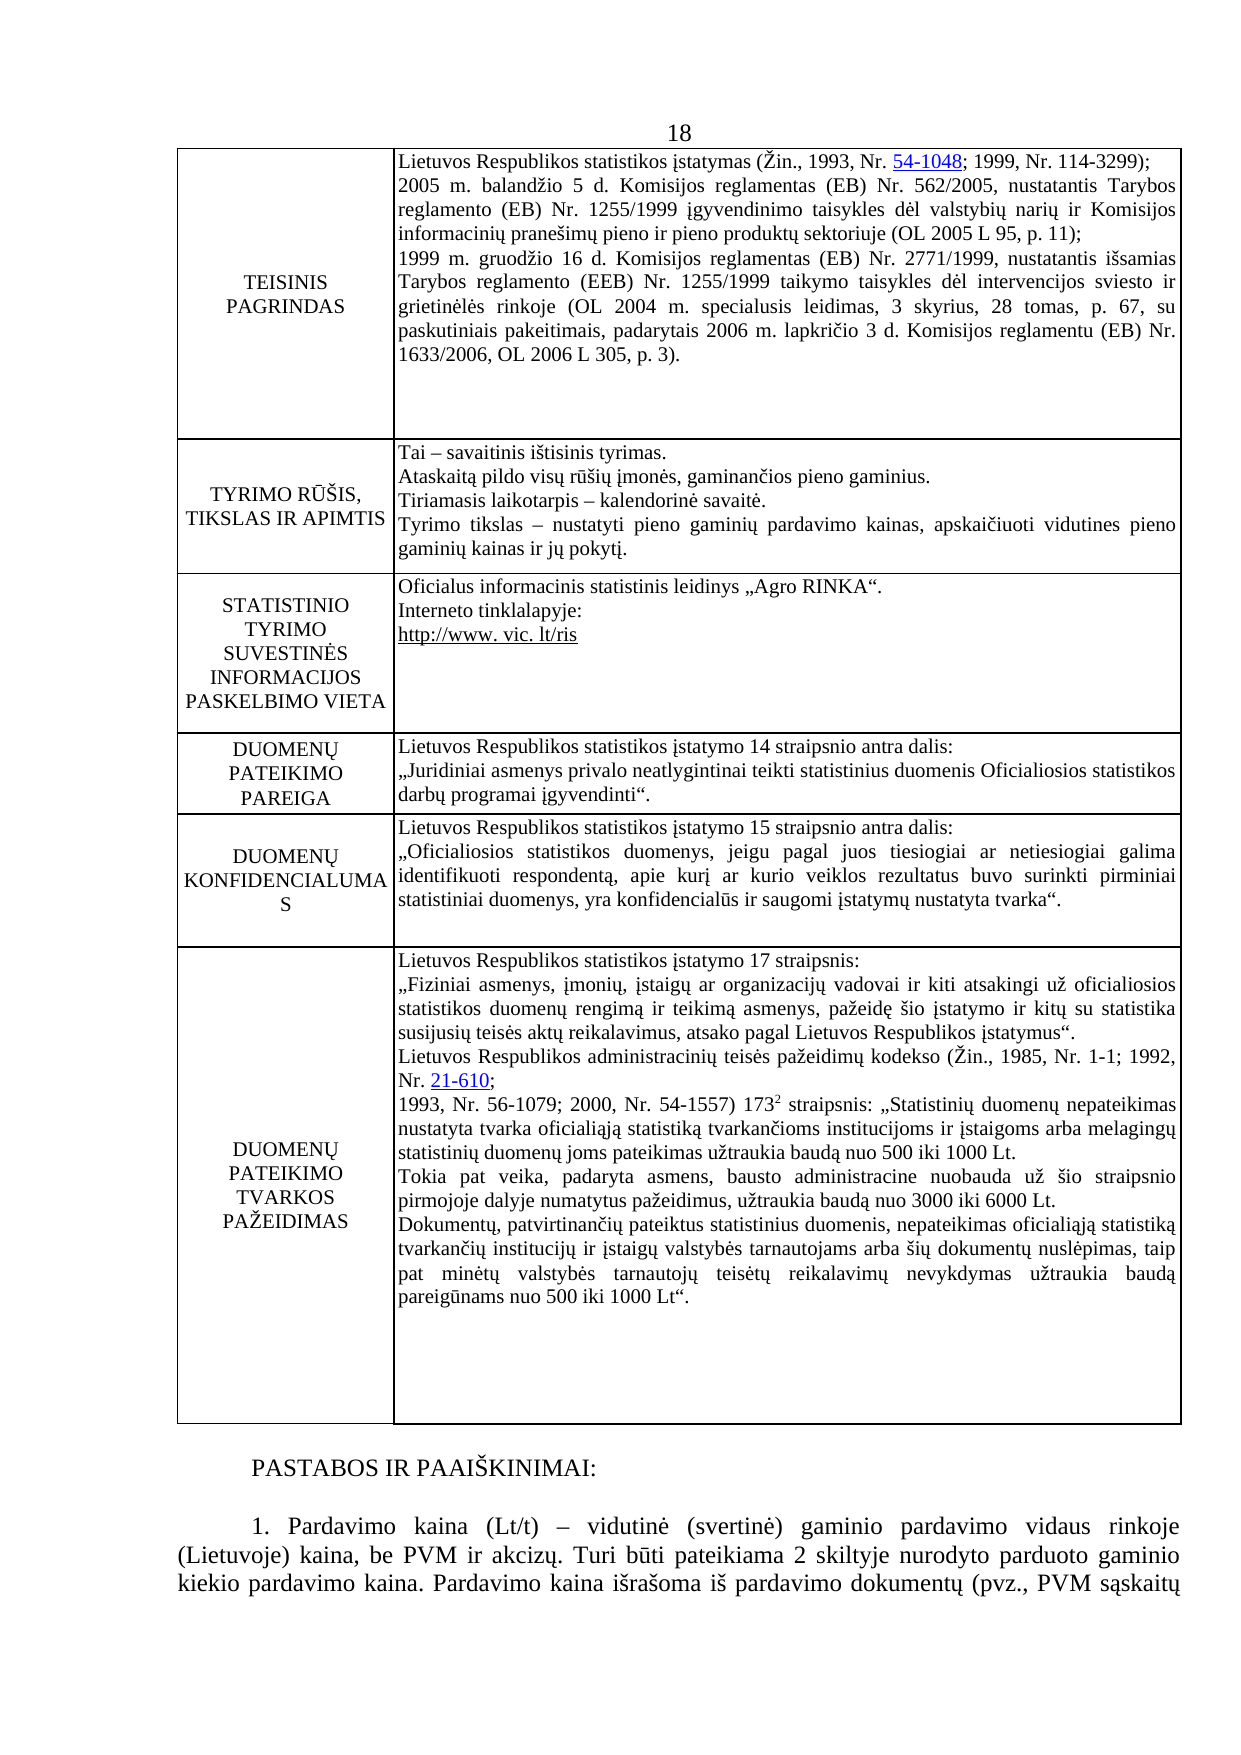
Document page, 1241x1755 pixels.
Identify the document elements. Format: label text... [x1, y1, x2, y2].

table_cell STATISTINIO TYRIMO SUVESTINĖS INFORMACIJOS PASKELBIMO VIETA [178, 574, 393, 732]
table_cell Oficialus informacinis statistinis leidinys „Agro RINKA“. Interneto tinklalapyje: http://www. vic. lt/ris [395, 574, 1180, 732]
text PASTABOS IR PAAIŠKINIMAI: [177, 1453, 1181, 1482]
text 1. Pardavimo kaina (Lt/t) – vidutinė (svertinė) gaminio pardavimo vidaus rinkoje (Lietuvoje) kaina, be PVM ir akcizų. Turi būti pateikiama 2 skiltyje nurodyto parduoto gaminio kiekio pardavimo kaina. Pardavimo kaina išrašoma iš pardavimo dokumentų (pvz., PVM sąskaitų [177, 1511, 1181, 1597]
table_cell DUOMENŲ PATEIKIMO TVARKOS PAŽEIDIMAS [178, 948, 393, 1423]
table_cell TYRIMO RŪŠIS, TIKSLAS IR APIMTIS [178, 440, 393, 573]
table_cell Lietuvos Respublikos statistikos įstatymo 15 straipsnio antra dalis: „Oficialiosios statistikos duomenys, jeigu pagal juos tiesiogiai ar netiesiogiai galima identifikuoti respondentą, apie kurį ar kurio veiklos rezultatus buvo surinkti pirminiai statistiniai duomenys, yra konfidencialūs ir saugomi įstatymų nustatyta tvarka“. [395, 815, 1180, 946]
table_cell DUOMENŲ PATEIKIMO PAREIGA [178, 734, 393, 813]
table_cell DUOMENŲ KONFIDENCIALUMAS [178, 815, 393, 946]
table_header TEISINIS PAGRINDAS [178, 149, 393, 438]
table_cell Lietuvos Respublikos statistikos įstatymo 14 straipsnio antra dalis: „Juridiniai asmenys privalo neatlygintinai teikti statistinius duomenis Oficialiosios statistikos darbų programai įgyvendinti“. [395, 734, 1180, 813]
table_cell Lietuvos Respublikos statistikos įstatymo 17 straipsnis: „Fiziniai asmenys, įmonių, įstaigų ar organizacijų vadovai ir kiti atsakingi už oficialiosios statistikos duomenų rengimą ir teikimą asmenys, pažeidę šio įstatymo ir kitų su statistika susijusių teisės aktų reikalavimus, atsako pagal Lietuvos Respublikos įstatymus“. Lietuvos Respublikos administracinių teisės pažeidimų kodekso (Žin., 1985, Nr. 1-1; 1992, Nr. 21-610; 1993, Nr. 56-1079; 2000, Nr. 54-1557) 1732 straipsnis: „Statistinių duomenų nepateikimas nustatyta tvarka oficialiąją statistiką tvarkančioms institucijoms ir įstaigoms arba melagingų statistinių duomenų joms pateikimas užtraukia baudą nuo 500 iki 1000 Lt. Tokia pat veika, padaryta asmens, bausto administracine nuobauda už šio straipsnio pirmojoje dalyje numatytus pažeidimus, užtraukia baudą nuo 3000 iki 6000 Lt. Dokumentų, patvirtinančių pateiktus statistinius duomenis, nepateikimas oficialiąją statistiką tvarkančių institucijų ir įstaigų valstybės tarnautojams arba šių dokumentų nuslėpimas, taip pat minėtų valstybės tarnautojų teisėtų reikalavimų nevykdymas užtraukia baudą pareigūnams nuo 500 iki 1000 Lt“. [395, 948, 1180, 1423]
table_header Lietuvos Respublikos statistikos įstatymas (Žin., 1993, Nr. 54-1048; 1999, Nr. 114-3299); 2005 m. balandžio 5 d. Komisijos reglamentas (EB) Nr. 562/2005, nustatantis Tarybos reglamento (EB) Nr. 1255/1999 įgyvendinimo taisykles dėl valstybių narių ir Komisijos informacinių pranešimų pieno ir pieno produktų sektoriuje (OL 2005 L 95, p. 11); 1999 m. gruodžio 16 d. Komisijos reglamentas (EB) Nr. 2771/1999, nustatantis išsamias Tarybos reglamento (EEB) Nr. 1255/1999 taikymo taisykles dėl intervencijos sviesto ir grietinėlės rinkoje (OL 2004 m. specialusis leidimas, 3 skyrius, 28 tomas, p. 67, su paskutiniais pakeitimais, padarytais 2006 m. lapkričio 3 d. Komisijos reglamentu (EB) Nr. 1633/2006, OL 2006 L 305, p. 3). [395, 149, 1180, 438]
table_cell Tai – savaitinis ištisinis tyrimas. Ataskaitą pildo visų rūšių įmonės, gaminančios pieno gaminius. Tiriamasis laikotarpis – kalendorinė savaitė. Tyrimo tikslas – nustatyti pieno gaminių pardavimo kainas, apskaičiuoti vidutines pieno gaminių kainas ir jų pokytį. [395, 440, 1180, 573]
